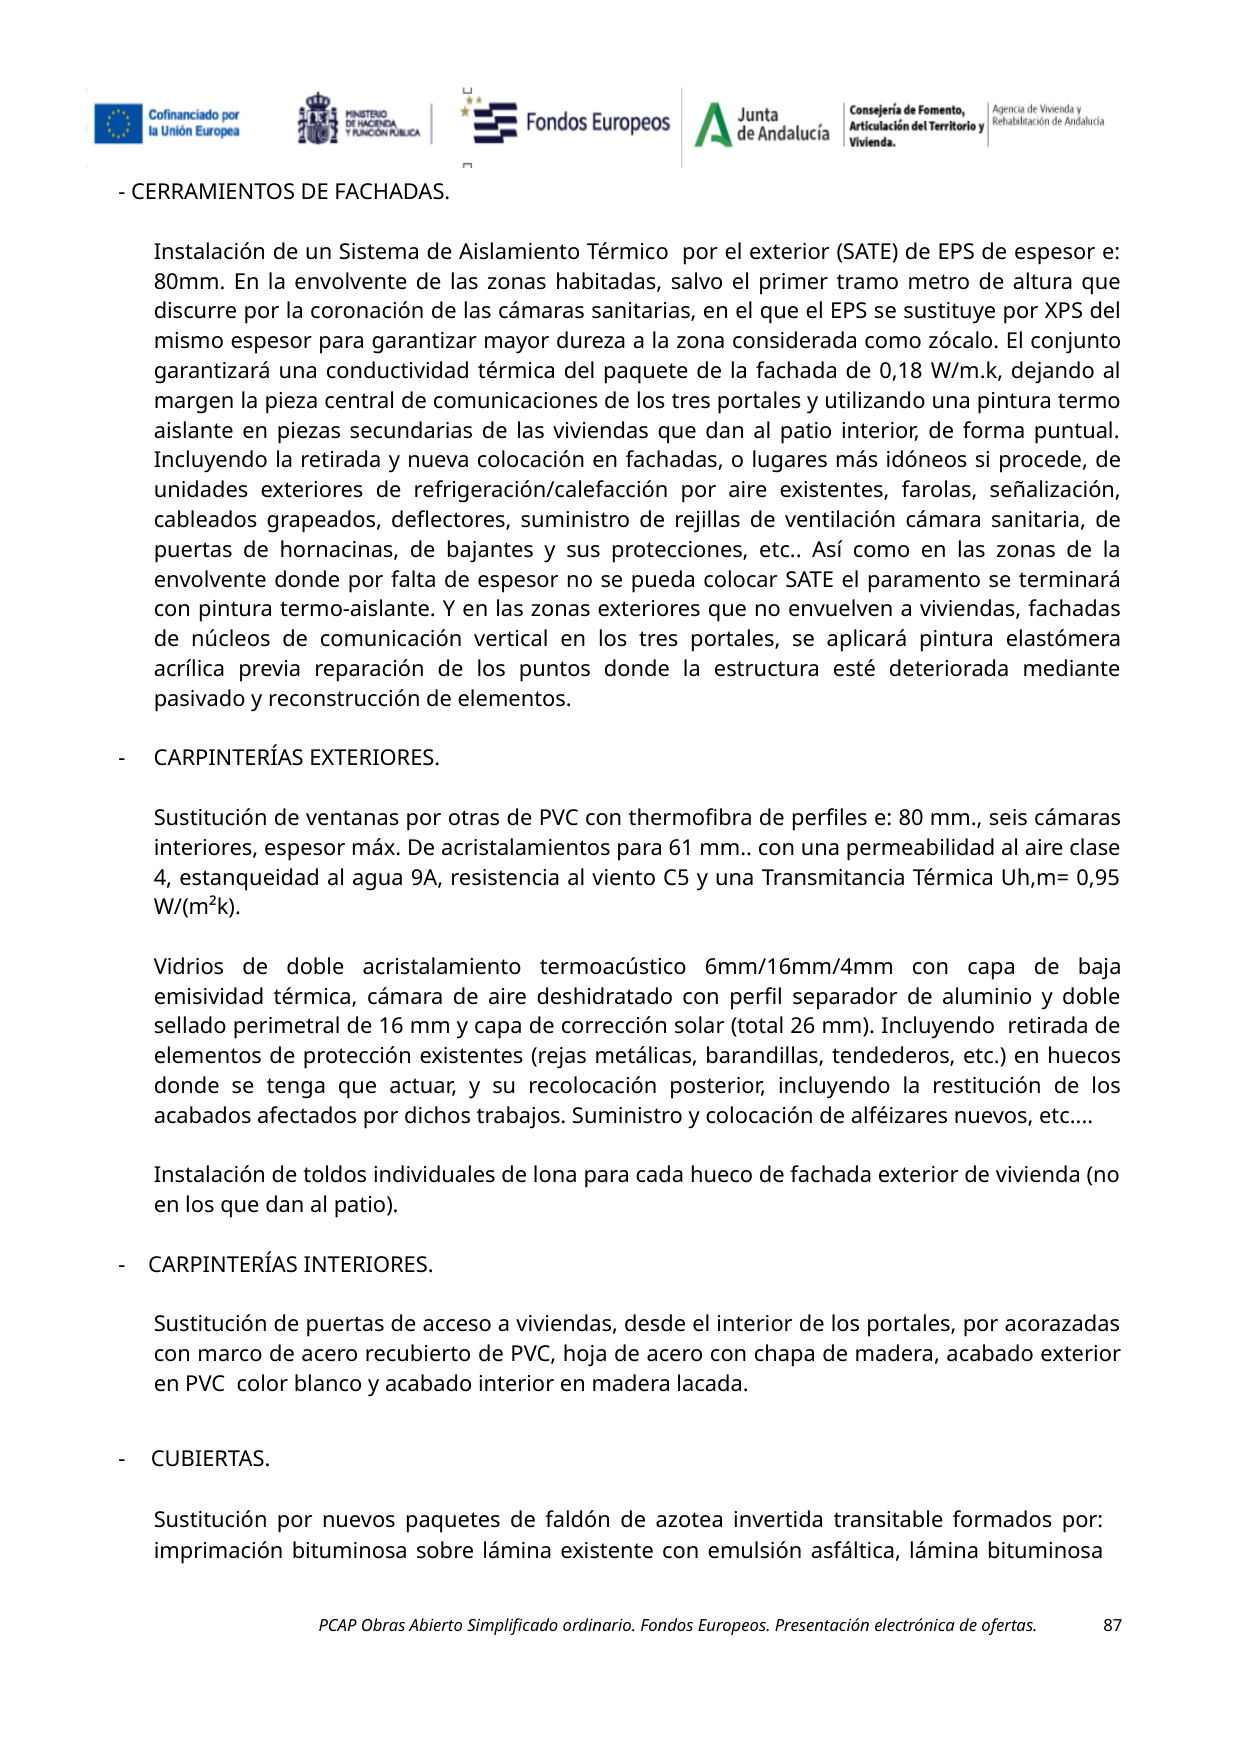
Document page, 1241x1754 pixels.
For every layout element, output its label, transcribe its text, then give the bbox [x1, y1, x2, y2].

picture [86, 84, 1118, 168]
text - CARPINTERÍAS EXTERIORES. [118, 742, 1122, 772]
text Vidrios de doble acristalamiento termoacústico 6mm/16mm/4mm con capa de baja emisividad térmica, cámara de aire deshidratado con perfil separador de aluminio y doble sellado perimetral de 16 mm y capa de corrección solar (total 26 mm). Incluyendo retirada de elementos de protección existentes (rejas metálicas, barandillas, tendederos, etc.) en huecos donde se tenga que actuar, y su recolocación posterior, incluyendo la restitución de los acabados afectados por dichos trabajos. Suministro y colocación de alféizares nuevos, etc.... [153, 951, 1122, 1130]
text Instalación de un Sistema de Aislamiento Térmico por el exterior (SATE) de EPS de espesor e: 80mm. En la envolvente de las zonas habitadas, salvo el primer tramo metro de altura que discurre por la coronación de las cámaras sanitarias, en el que el EPS se sustituye por XPS del mismo espesor para garantizar mayor dureza a la zona considerada como zócalo. El conjunto garantizará una conductividad térmica del paquete de la fachada de 0,18 W/m.k, dejando al margen la pieza central de comunicaciones de los tres portales y utilizando una pintura termo aislante en piezas secundarias de las viviendas que dan al patio interior, de forma puntual. Incluyendo la retirada y nueva colocación en fachadas, o lugares más idóneos si procede, de unidades exteriores de refrigeración/calefacción por aire existentes, farolas, señalización, cableados grapeados, deflectores, suministro de rejillas de ventilación cámara sanitaria, de puertas de hornacinas, de bajantes y sus protecciones, etc.. Así como en las zonas de la envolvente donde por falta de espesor no se pueda colocar SATE el paramento se terminará con pintura termo-aislante. Y en las zonas exteriores que no envuelven a viviendas, fachadas de núcleos de comunicación vertical en los tres portales, se aplicará pintura elastómera acrílica previa reparación de los puntos donde la estructura esté deteriorada mediante pasivado y reconstrucción de elementos. [153, 236, 1122, 713]
text Instalación de toldos individuales de lona para cada hueco de fachada exterior de vivienda (no en los que dan al patio). [153, 1159, 1122, 1219]
list - CUBIERTAS. [118, 1443, 1103, 1472]
text - CERRAMIENTOS DE FACHADAS. [118, 176, 1122, 206]
text Sustitución de puertas de acceso a viviendas, desde el interior de los portales, por acorazadas con marco de acero recubierto de PVC, hoja de acero con chapa de madera, acabado exterior en PVC color blanco y acabado interior en madera lacada. [153, 1308, 1122, 1398]
list Sustitución por nuevos paquetes de faldón de azotea invertida transitable formados por: imprimación bituminosa sobre lámina existente con emulsión asfáltica, lámina bituminosa [153, 1504, 1104, 1564]
text - CARPINTERÍAS INTERIORES. [118, 1249, 1122, 1279]
text Sustitución de ventanas por otras de PVC con thermofibra de perfiles e: 80 mm., seis cámaras interiores, espesor máx. De acristalamientos para 61 mm.. con una permeabilidad al aire clase 4, estanqueidad al agua 9A, resistencia al viento C5 y una Transmitancia Térmica Uh,m= 0,95 W/(m²k). [153, 802, 1122, 921]
